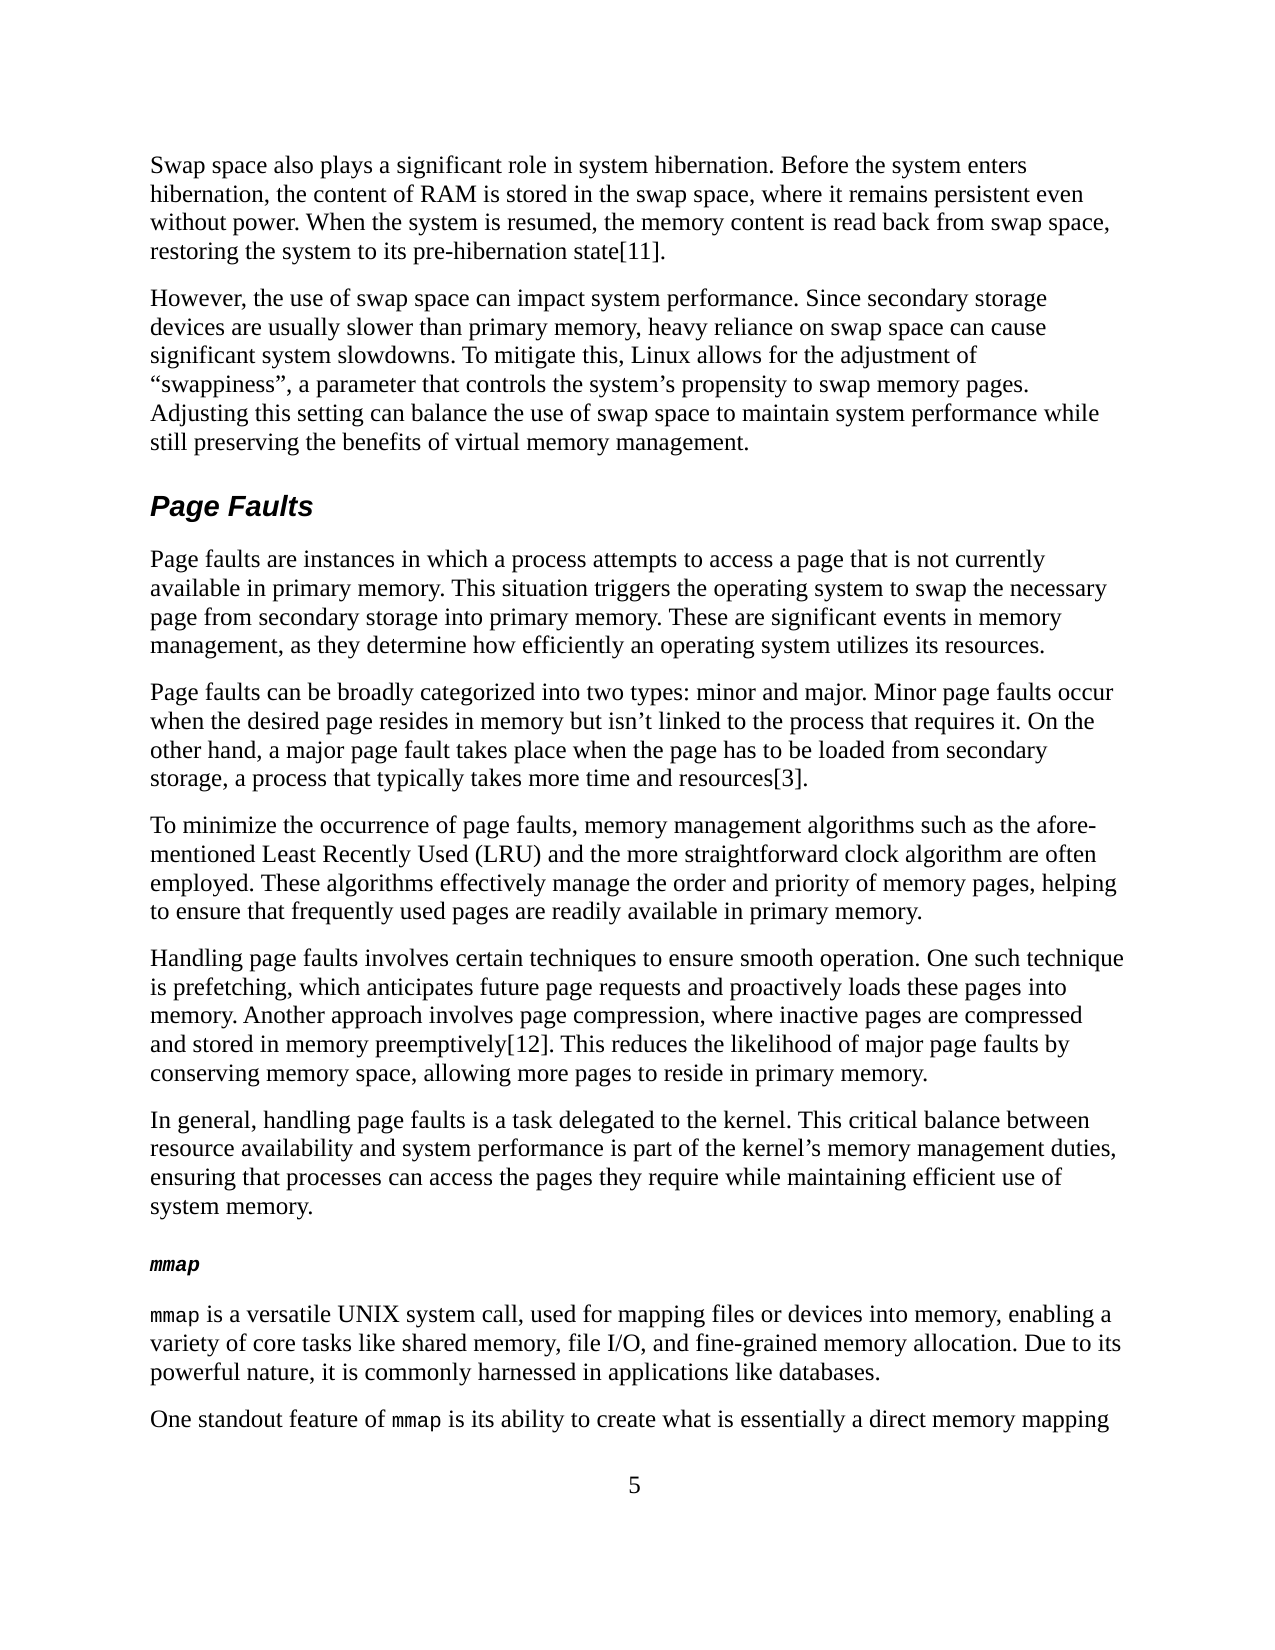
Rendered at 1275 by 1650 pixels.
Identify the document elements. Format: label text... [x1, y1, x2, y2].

subtitle Page Faults [150, 489, 1125, 523]
text However, the use of swap space can impact system performance. Since secondary storage devices are usually slower than primary memory, heavy reliance on swap space can cause significant system slowdowns. To mitigate this, Linux allows for the adjustment of “swappiness”, a parameter that controls the system’s propensity to swap memory pages. Adjusting this setting can balance the use of swap space to maintain system performance while still preserving the benefits of virtual memory management. [150, 283, 1125, 455]
text Page faults can be broadly categorized into two types: minor and major. Minor page faults occur when the desired page resides in memory but isn’t linked to the process that requires it. On the other hand, a major page fault takes place when the page has to be loaded from secondary storage, a process that typically takes more time and resources[3]. [150, 677, 1125, 792]
text One standout feature of mmap is its ability to create what is essentially a direct memory mapping [150, 1404, 1125, 1433]
text To minimize the occurrence of page faults, memory management algorithms such as the afore-mentioned Least Recently Used (LRU) and the more straightforward clock algorithm are often employed. These algorithms effectively manage the order and priority of memory pages, helping to ensure that frequently used pages are readily available in primary memory. [150, 810, 1125, 925]
text Swap space also plays a significant role in system hibernation. Before the system enters hibernation, the content of RAM is stored in the swap space, where it remains persistent even without power. When the system is resumed, the memory content is read back from swap space, restoring the system to its pre-hibernation state[11]. [150, 150, 1125, 265]
text Handling page faults involves certain techniques to ensure smooth operation. One such technique is prefetching, which anticipates future page requests and proactively loads these pages into memory. Another approach involves page compression, where inactive pages are compressed and stored in memory preemptively[12]. This reduces the likelihood of major page faults by conserving memory space, allowing more pages to reside in primary memory. [150, 943, 1125, 1087]
text Page faults are instances in which a process attempts to access a page that is not currently available in primary memory. This situation triggers the operating system to swap the necessary page from secondary storage into primary memory. These are significant events in memory management, as they determine how efficiently an operating system utilizes its resources. [150, 544, 1125, 659]
subtitle mmap [150, 1254, 1125, 1277]
text mmap is a versatile UNIX system call, used for mapping files or devices into memory, enabling a variety of core tasks like shared memory, file I/O, and fine-grained memory allocation. Due to its powerful nature, it is commonly harnessed in applications like databases. [150, 1299, 1125, 1386]
text In general, handling page faults is a task delegated to the kernel. This critical balance between resource availability and system performance is part of the kernel’s memory management duties, ensuring that processes can access the pages they require while maintaining efficient use of system memory. [150, 1105, 1125, 1220]
